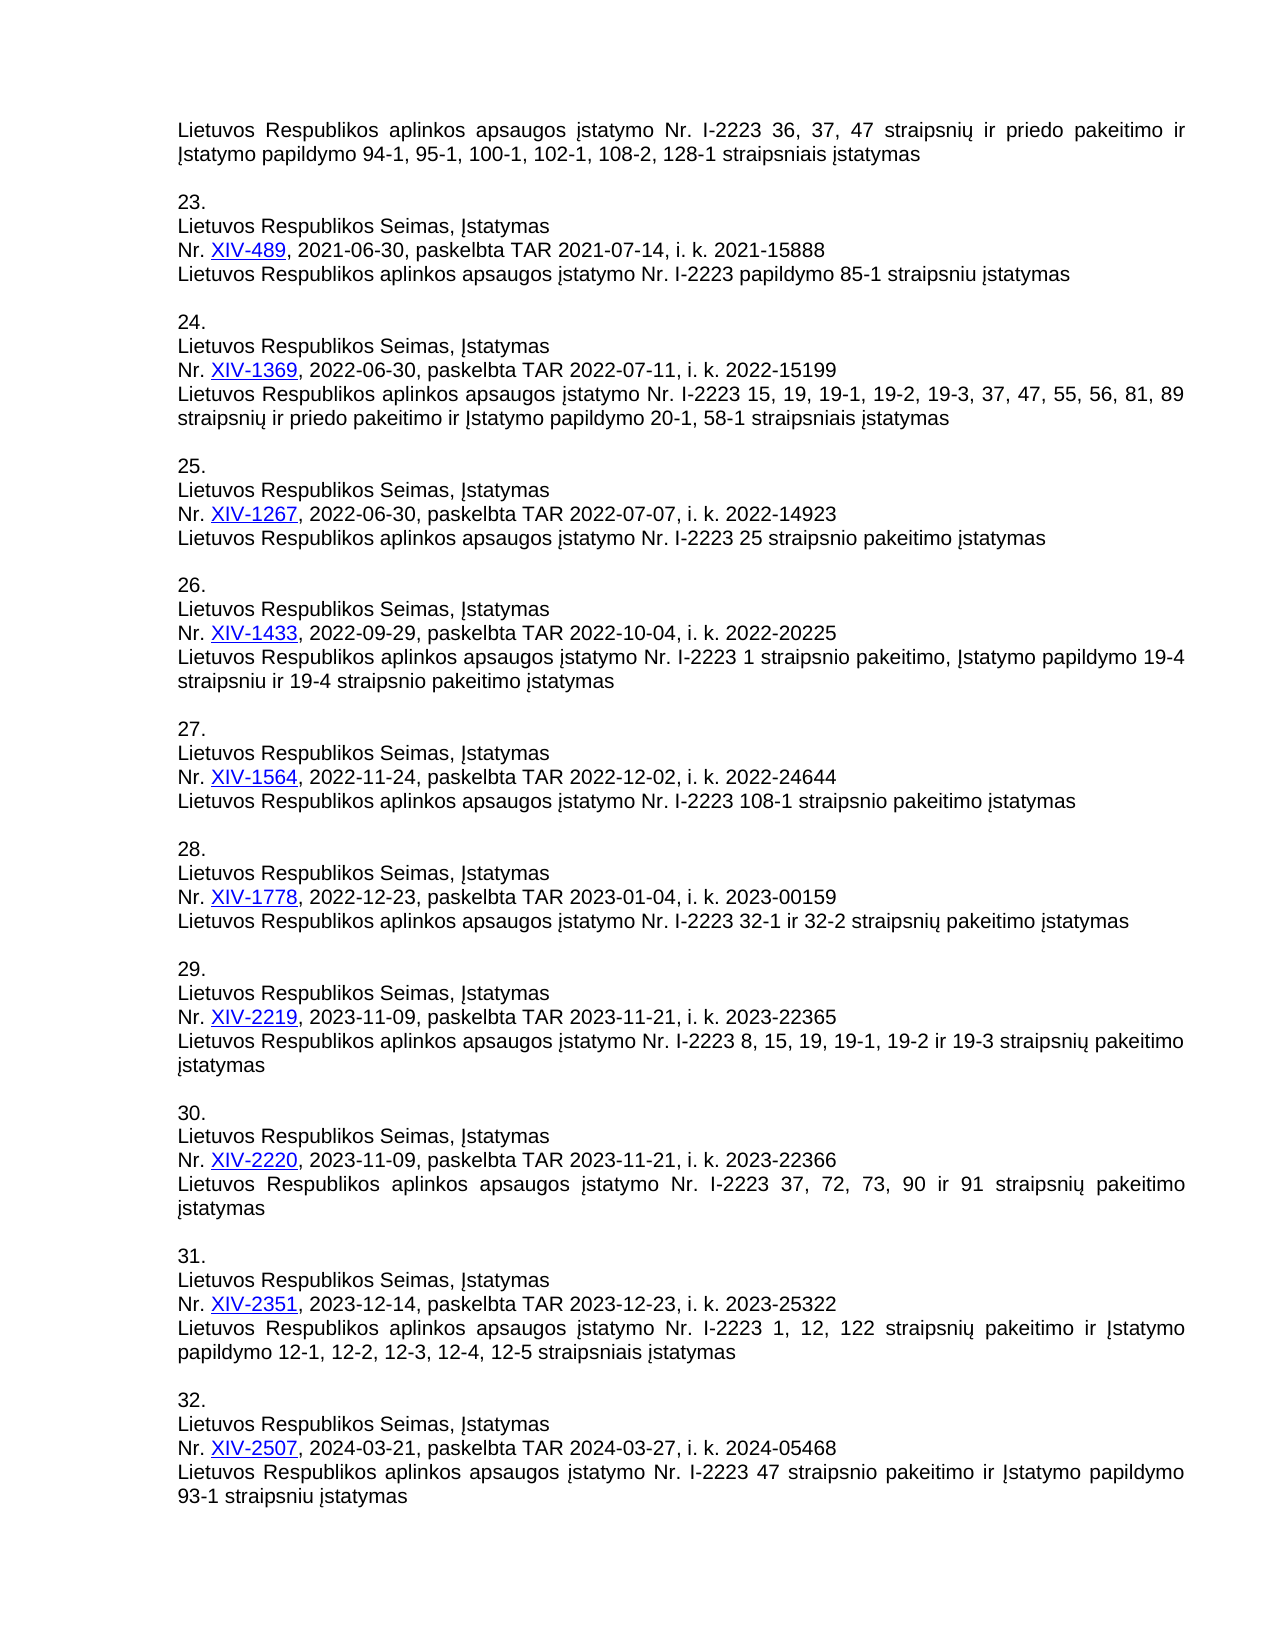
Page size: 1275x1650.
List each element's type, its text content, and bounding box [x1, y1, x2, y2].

text Nr. XIV-1267, 2022-06-30, paskelbta TAR 2022-07-07, i. k. 2022-14923 [177, 501, 1186, 525]
text Lietuvos Respublikos Seimas, Įstatymas [177, 1412, 1186, 1436]
text Nr. XIV-1778, 2022-12-23, paskelbta TAR 2023-01-04, i. k. 2023-00159 [177, 885, 1186, 909]
text 32. [177, 1388, 1186, 1412]
text Nr. XIV-1369, 2022-06-30, paskelbta TAR 2022-07-11, i. k. 2022-15199 [177, 358, 1186, 382]
text Nr. XIV-1433, 2022-09-29, paskelbta TAR 2022-10-04, i. k. 2022-20225 [177, 621, 1186, 645]
text Nr. XIV-2219, 2023-11-09, paskelbta TAR 2023-11-21, i. k. 2023-22365 [177, 1004, 1186, 1028]
text Nr. XIV-489, 2021-06-30, paskelbta TAR 2021-07-14, i. k. 2021-15888 [177, 238, 1186, 262]
text 29. [177, 957, 1186, 981]
text Lietuvos Respublikos Seimas, Įstatymas [177, 214, 1186, 238]
text Lietuvos Respublikos aplinkos apsaugos įstatymo Nr. I-2223 25 straipsnio pakeitimo įstatymas [177, 525, 1186, 549]
text Lietuvos Respublikos Seimas, Įstatymas [177, 597, 1186, 621]
text Nr. XIV-2351, 2023-12-14, paskelbta TAR 2023-12-23, i. k. 2023-25322 [177, 1292, 1186, 1316]
text 27. [177, 717, 1186, 741]
text Lietuvos Respublikos aplinkos apsaugos įstatymo Nr. I-2223 47 straipsnio pakeitimo ir Įstatymo papildymo 93-1 straipsniu įstatymas [177, 1460, 1186, 1508]
text Nr. XIV-2507, 2024-03-21, paskelbta TAR 2024-03-27, i. k. 2024-05468 [177, 1436, 1186, 1460]
text Lietuvos Respublikos aplinkos apsaugos įstatymo Nr. I-2223 1, 12, 122 straipsnių pakeitimo ir Įstatymo papildymo 12-1, 12-2, 12-3, 12-4, 12-5 straipsniais įstatymas [177, 1316, 1186, 1364]
text Lietuvos Respublikos aplinkos apsaugos įstatymo Nr. I-2223 papildymo 85-1 straipsniu įstatymas [177, 262, 1186, 286]
text 26. [177, 573, 1186, 597]
text Lietuvos Respublikos aplinkos apsaugos įstatymo Nr. I-2223 36, 37, 47 straipsnių ir priedo pakeitimo ir Įstatymo papildymo 94-1, 95-1, 100-1, 102-1, 108-2, 128-1 straipsniais įstatymas [177, 118, 1186, 166]
text Nr. XIV-2220, 2023-11-09, paskelbta TAR 2023-11-21, i. k. 2023-22366 [177, 1148, 1186, 1172]
text Lietuvos Respublikos Seimas, Įstatymas [177, 477, 1186, 501]
text 31. [177, 1244, 1186, 1268]
text Lietuvos Respublikos Seimas, Įstatymas [177, 741, 1186, 765]
text Lietuvos Respublikos aplinkos apsaugos įstatymo Nr. I-2223 8, 15, 19, 19-1, 19-2 ir 19-3 straipsnių pakeitimo įstatymas [177, 1028, 1186, 1076]
text Lietuvos Respublikos Seimas, Įstatymas [177, 981, 1186, 1004]
text Lietuvos Respublikos Seimas, Įstatymas [177, 334, 1186, 358]
text Lietuvos Respublikos aplinkos apsaugos įstatymo Nr. I-2223 1 straipsnio pakeitimo, Įstatymo papildymo 19-4 straipsniu ir 19-4 straipsnio pakeitimo įstatymas [177, 645, 1186, 693]
text Lietuvos Respublikos aplinkos apsaugos įstatymo Nr. I-2223 32-1 ir 32-2 straipsnių pakeitimo įstatymas [177, 909, 1186, 933]
text Lietuvos Respublikos Seimas, Įstatymas [177, 861, 1186, 885]
text 24. [177, 310, 1186, 334]
text 28. [177, 837, 1186, 861]
text 25. [177, 453, 1186, 477]
text Nr. XIV-1564, 2022-11-24, paskelbta TAR 2022-12-02, i. k. 2022-24644 [177, 765, 1186, 789]
text Lietuvos Respublikos Seimas, Įstatymas [177, 1124, 1186, 1148]
text 23. [177, 190, 1186, 214]
text Lietuvos Respublikos aplinkos apsaugos įstatymo Nr. I-2223 108-1 straipsnio pakeitimo įstatymas [177, 789, 1186, 813]
text Lietuvos Respublikos Seimas, Įstatymas [177, 1268, 1186, 1292]
text Lietuvos Respublikos aplinkos apsaugos įstatymo Nr. I-2223 15, 19, 19-1, 19-2, 19-3, 37, 47, 55, 56, 81, 89 straipsnių ir priedo pakeitimo ir Įstatymo papildymo 20-1, 58-1 straipsniais įstatymas [177, 382, 1186, 429]
text Lietuvos Respublikos aplinkos apsaugos įstatymo Nr. I-2223 37, 72, 73, 90 ir 91 straipsnių pakeitimo įstatymas [177, 1172, 1186, 1220]
text 30. [177, 1100, 1186, 1124]
